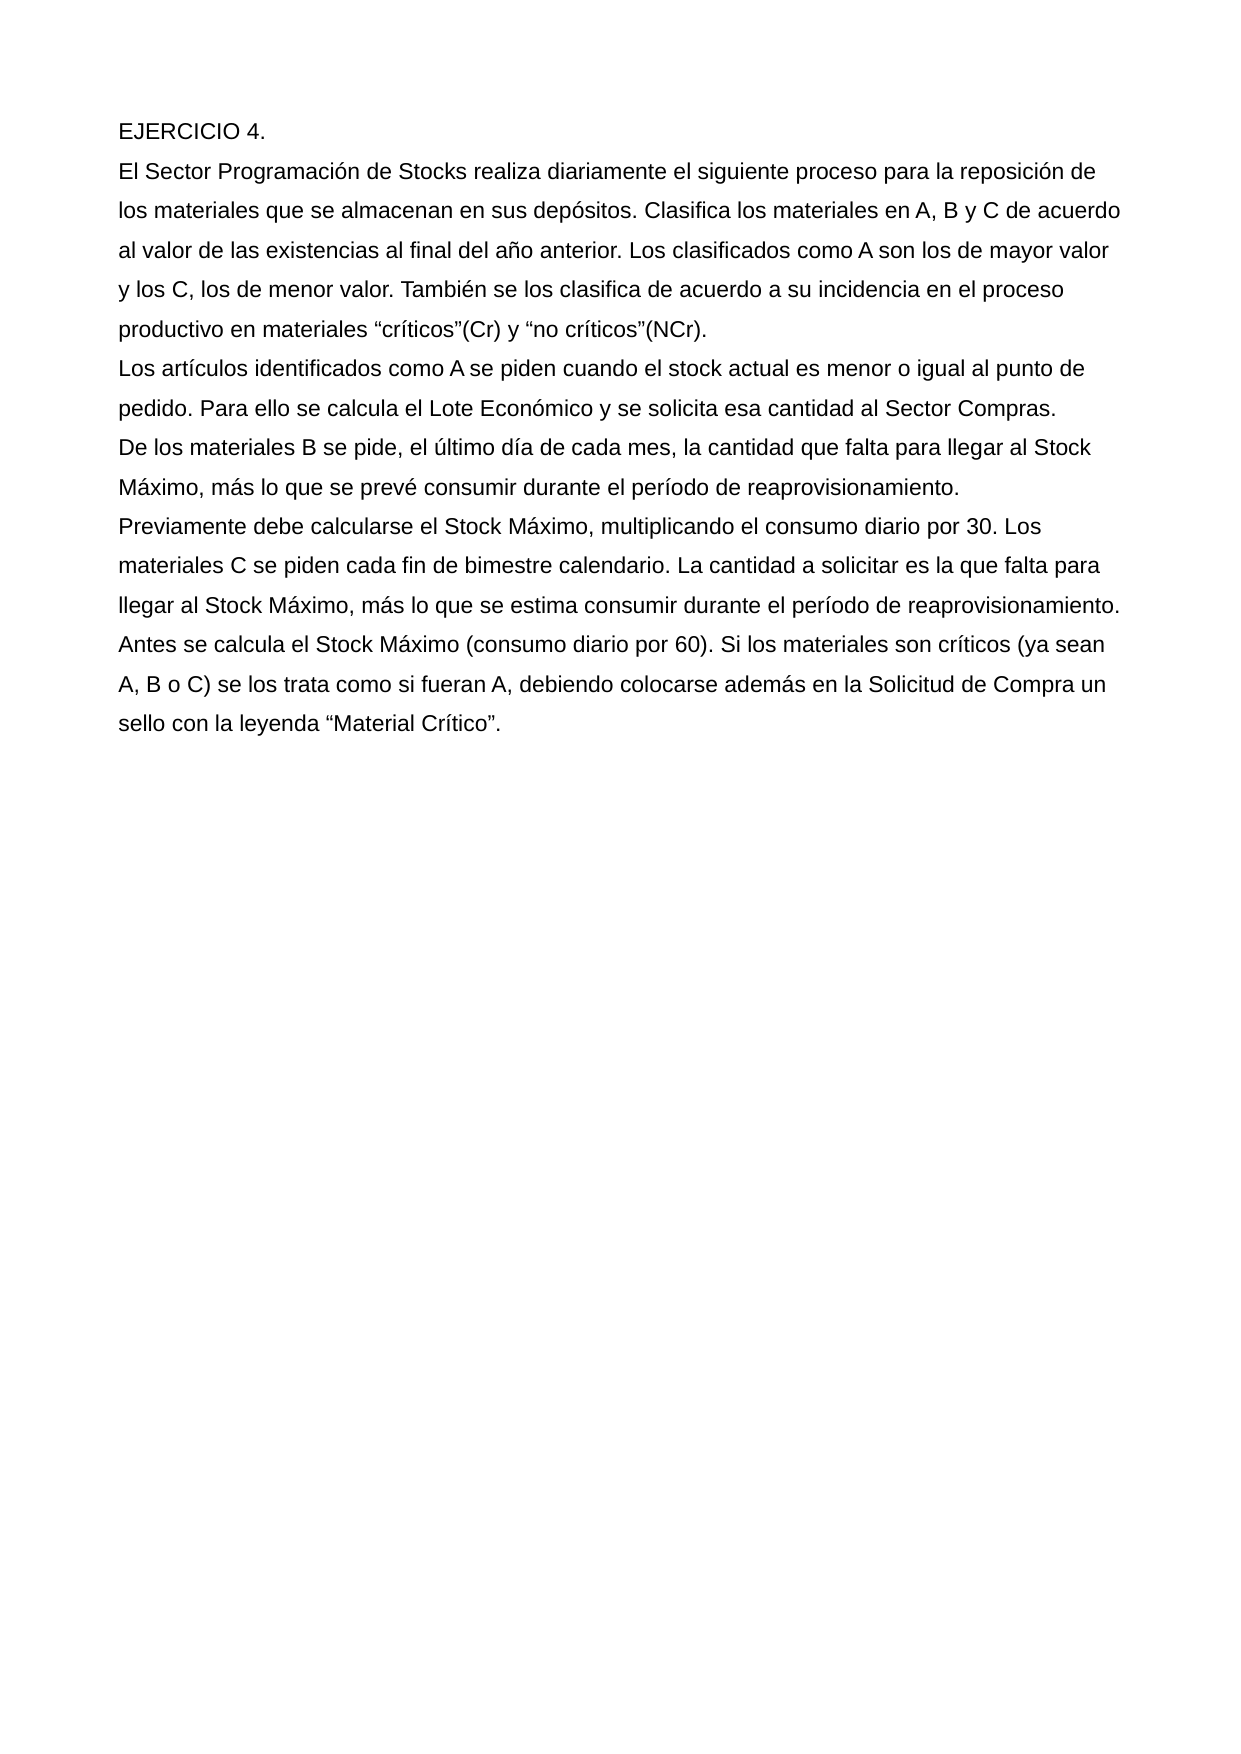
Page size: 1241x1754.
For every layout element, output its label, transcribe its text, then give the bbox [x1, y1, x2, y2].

text Previamente debe calcularse el Stock Máximo, multiplicando el consumo diario por 30. Los materiales C se piden cada fin de bimestre calendario. La cantidad a solicitar es la que falta para llegar al Stock Máximo, más lo que se estima consumir durante el período de reaprovisionamiento. Antes se calcula el Stock Máximo (consumo diario por 60). Si los materiales son críticos (ya sean A, B o C) se los trata como si fueran A, debiendo colocarse además en la Solicitud de Compra un sello con la leyenda “Material Crítico”. [118, 513, 1122, 737]
text El Sector Programación de Stocks realiza diariamente el siguiente proceso para la reposición de los materiales que se almacenan en sus depósitos. Clasifica los materiales en A, B y C de acuerdo al valor de las existencias al final del año anterior. Los clasificados como A son los de mayor valor y los C, los de menor valor. También se los clasifica de acuerdo a su incidencia en el proceso productivo en materiales “críticos”(Cr) y “no críticos”(NCr). [118, 158, 1122, 342]
text EJERCICIO 4. [118, 118, 1122, 144]
text De los materiales B se pide, el último día de cada mes, la cantidad que falta para llegar al Stock Máximo, más lo que se prevé consumir durante el período de reaprovisionamiento. [118, 434, 1122, 500]
text Los artículos identificados como A se piden cuando el stock actual es menor o igual al punto de pedido. Para ello se calcula el Lote Económico y se solicita esa cantidad al Sector Compras. [118, 355, 1122, 421]
